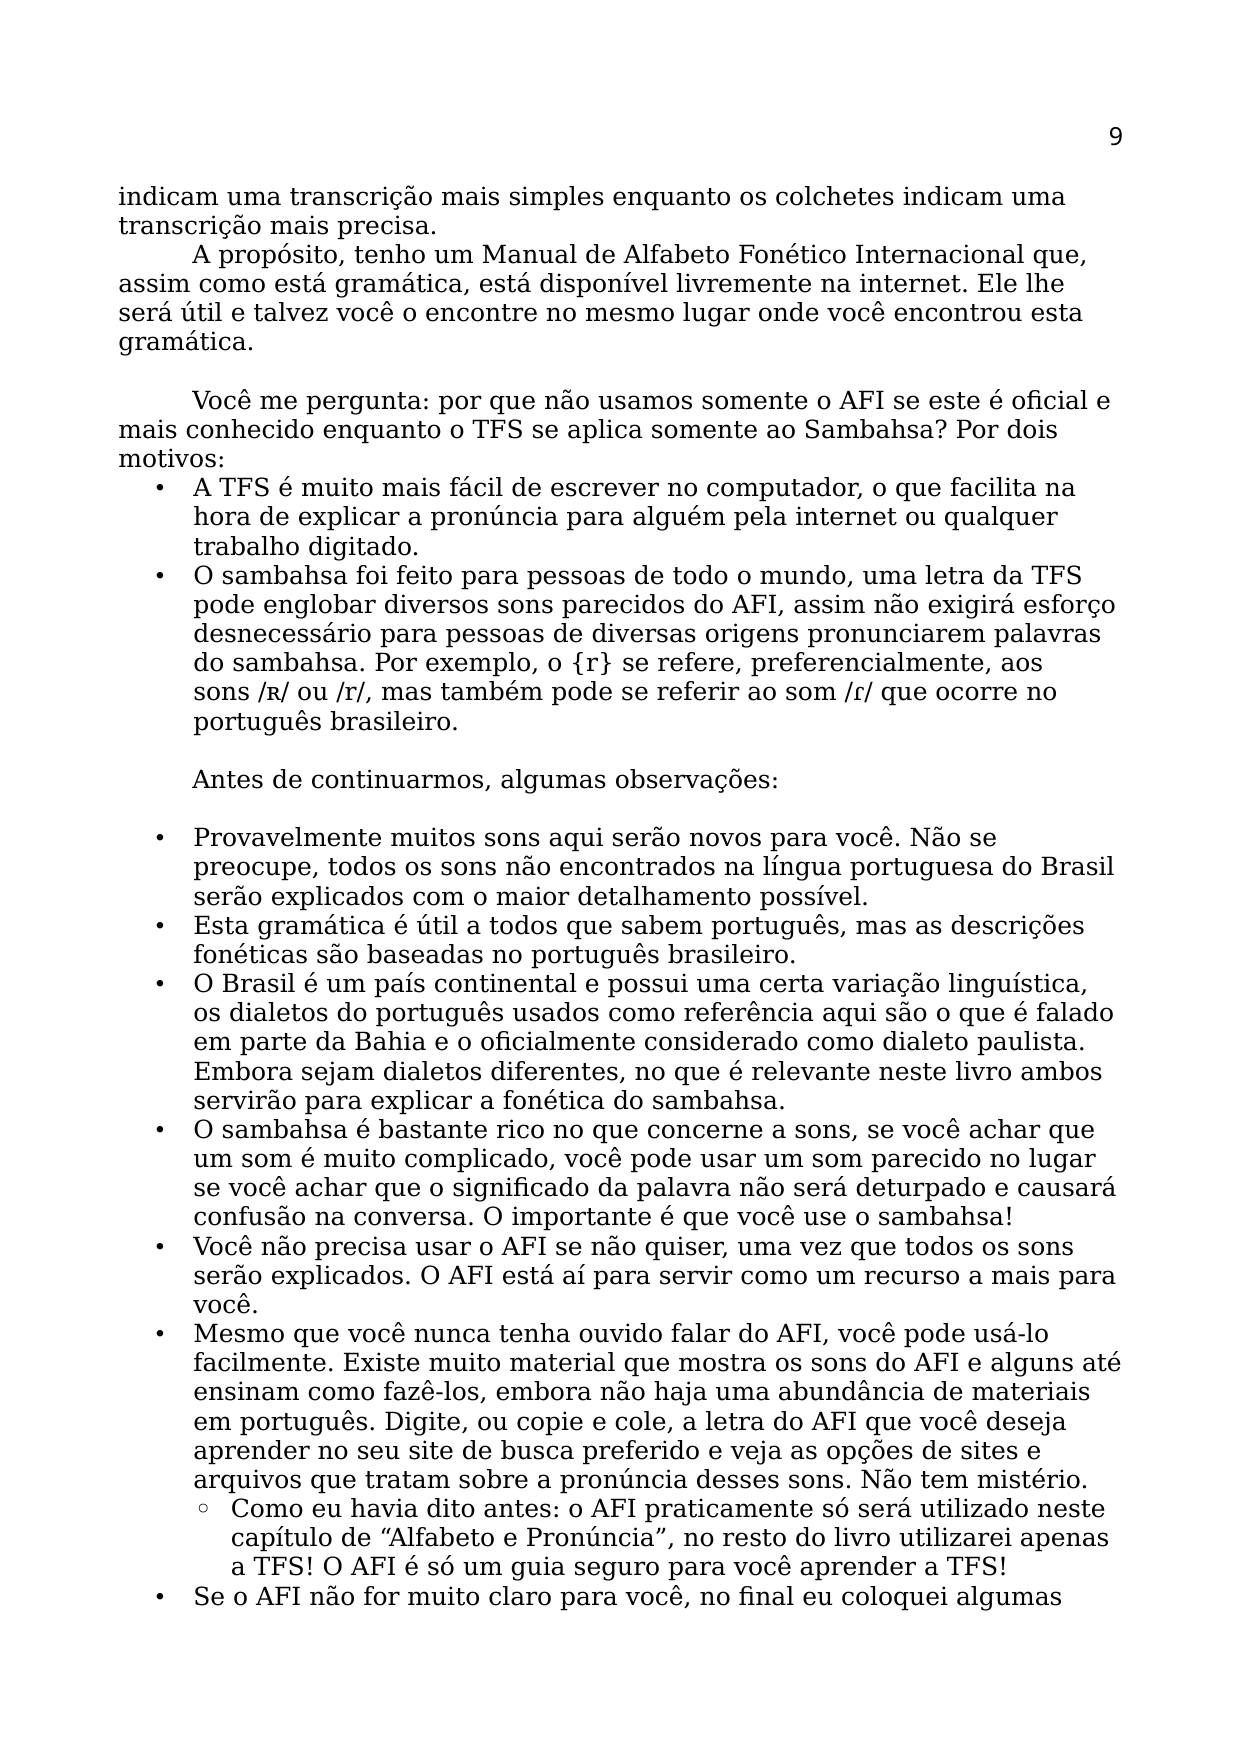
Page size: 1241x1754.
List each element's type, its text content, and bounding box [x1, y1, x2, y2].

text Você me pergunta: por que não usamos somente o AFI se este é oficial e mais conhecido enquanto o TFS se aplica somente ao Sambahsa? Por dois motivos: [118, 386, 1123, 473]
list Como eu havia dito antes: o AFI praticamente só será utilizado neste capítulo de “Alfabeto e Pronúncia”, no resto do livro utilizarei apenas a TFS! O AFI é só um guia seguro para você aprender a TFS! [193, 1494, 1123, 1582]
list O Brasil é um país continental e possui uma certa variação linguística, os dialetos do português usados como referência aqui são o que é falado em parte da Bahia e o oficialmente considerado como dialeto paulista. Embora sejam dialetos diferentes, no que é relevante neste livro ambos servirão para explicar a fonética do sambahsa. [156, 969, 1123, 1115]
text Antes de continuarmos, algumas observações: [118, 765, 1123, 794]
list Mesmo que você nunca tenha ouvido falar do AFI, você pode usá-lo facilmente. Existe muito material que mostra os sons do AFI e alguns até ensinam como fazê-los, embora não haja uma abundância de materiais em português. Digite, ou copie e cole, a letra do AFI que você deseja aprender no seu site de busca preferido e veja as opções de sites e arquivos que tratam sobre a pronúncia desses sons. Não tem mistério. [156, 1319, 1123, 1494]
list Se o AFI não for muito claro para você, no final eu coloquei algumas [156, 1582, 1123, 1611]
list Provavelmente muitos sons aqui serão novos para você. Não se preocupe, todos os sons não encontrados na língua portuguesa do Brasil serão explicados com o maior detalhamento possível. [156, 823, 1123, 911]
text A propósito, tenho um Manual de Alfabeto Fonético Internacional que, assim como está gramática, está disponível livremente na internet. Ele lhe será útil e talvez você o encontre no mesmo lugar onde você encontrou esta gramática. [118, 240, 1123, 357]
list Você não precisa usar o AFI se não quiser, uma vez que todos os sons serão explicados. O AFI está aí para servir como um recurso a mais para você. [156, 1232, 1123, 1319]
text indicam uma transcrição mais simples enquanto os colchetes indicam uma transcrição mais precisa. [118, 182, 1123, 240]
list Esta gramática é útil a todos que sabem português, mas as descrições fonéticas são baseadas no português brasileiro. [156, 911, 1123, 969]
list O sambahsa é bastante rico no que concerne a sons, se você achar que um som é muito complicado, você pode usar um som parecido no lugar se você achar que o significado da palavra não será deturpado e causará confusão na conversa. O importante é que você use o sambahsa! [156, 1115, 1123, 1232]
list A TFS é muito mais fácil de escrever no computador, o que facilita na hora de explicar a pronúncia para alguém pela internet ou qualquer trabalho digitado. [156, 473, 1123, 561]
list O sambahsa foi feito para pessoas de todo o mundo, uma letra da TFS pode englobar diversos sons parecidos do AFI, assim não exigirá esforço desnecessário para pessoas de diversas origens pronunciarem palavras do sambahsa. Por exemplo, o {r} se refere, preferencialmente, aos sons /ʀ/ ou /r/, mas também pode se referir ao som /ɾ/ que ocorre no português brasileiro. [156, 561, 1123, 736]
